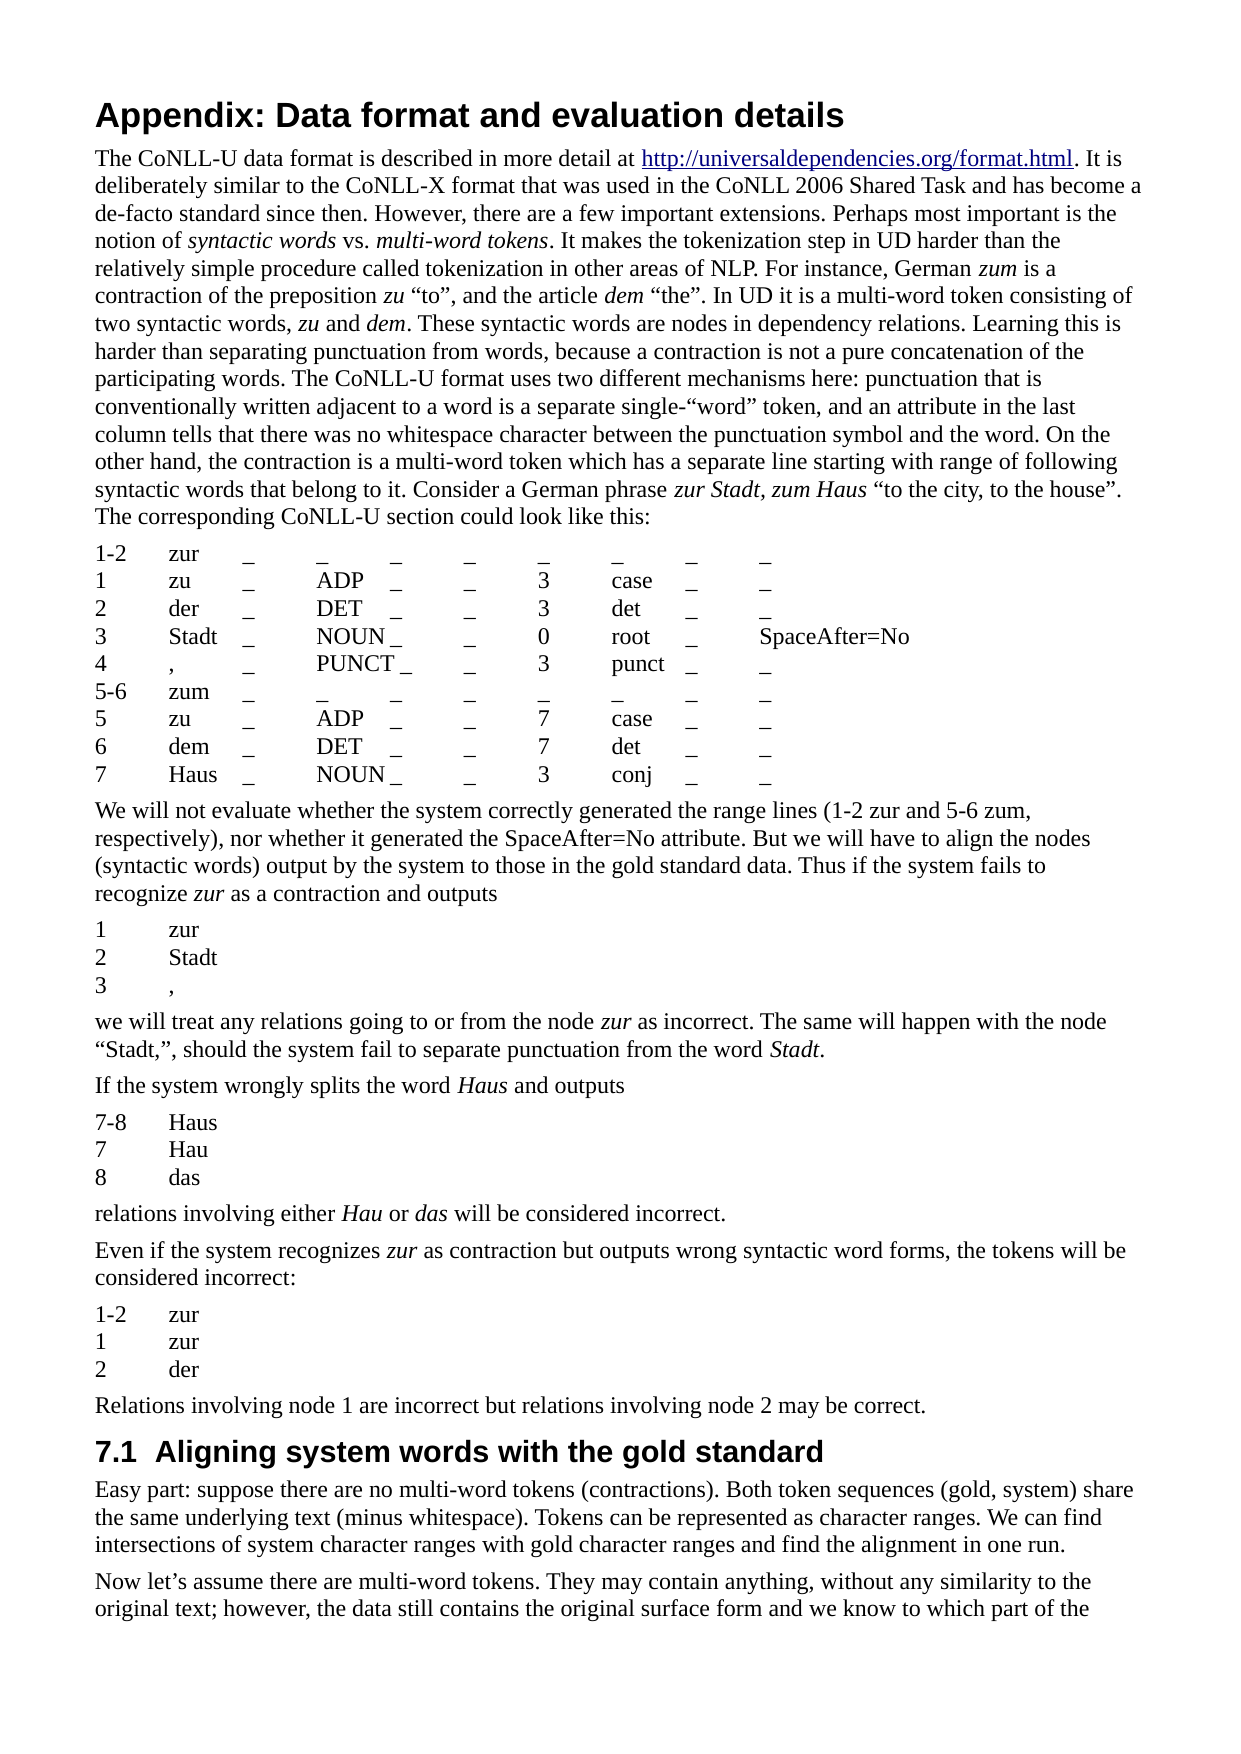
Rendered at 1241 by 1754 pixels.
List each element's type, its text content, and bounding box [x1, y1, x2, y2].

text We will not evaluate whether the system correctly generated the range lines (1-2 zur and 5-6 zum, respectively), nor whether it generated the SpaceAfter=No attribute. But we will have to align the nodes (syntactic words) output by the system to those in the gold standard data. Thus if the system fails to recognize zur as a contraction and outputs [94, 796, 1146, 907]
text 1-2 zur _ _ _ _ _ _ _ _ 1 zu _ ADP _ _ 3 case _ _ 2 der _ DET _ _ 3 det _ _ 3 Stadt _ NOUN _ _ 0 root _ SpaceAfter=No 4 , _ PUNCT _ _ 3 punct _ _ 5-6 zum _ _ _ _ _ _ _ _ 5 zu _ ADP _ _ 7 case _ _ 6 dem _ DET _ _ 7 det _ _ 7 Haus _ NOUN _ _ 3 conj _ _ [94, 539, 1146, 787]
text Relations involving node 1 are incorrect but relations involving node 2 may be correct. [94, 1391, 1146, 1419]
subtitle Aligning system words with the gold standard [94, 1434, 1146, 1469]
text The CoNLL-U data format is described in more detail at http://universaldependencies.org/format.html. It is deliberately similar to the CoNLL-X format that was used in the CoNLL 2006 Shared Task and has become a de-facto standard since then. However, there are a few important extensions. Perhaps most important is the notion of syntactic words vs. multi-word tokens. It makes the tokenization step in UD harder than the relatively simple procedure called tokenization in other areas of NLP. For instance, German zum is a contraction of the preposition zu “to”, and the article dem “the”. In UD it is a multi-word token consisting of two syntactic words, zu and dem. These syntactic words are nodes in dependency relations. Learning this is harder than separating punctuation from words, because a contraction is not a pure concatenation of the participating words. The CoNLL-U format uses two different mechanisms here: punctuation that is conventionally written adjacent to a word is a separate single-“word” token, and an attribute in the last column tells that there was no whitespace character between the punctuation symbol and the word. On the other hand, the contraction is a multi-word token which has a separate line starting with range of following syntactic words that belong to it. Consider a German phrase zur Stadt, zum Haus “to the city, to the house”. The corresponding CoNLL-U section could look like this: [94, 143, 1146, 530]
text 1 zur 2 Stadt 3 , [94, 915, 1146, 998]
text we will treat any relations going to or from the node zur as incorrect. The same will happen with the node “Stadt,”, should the system fail to separate punctuation from the word Stadt. [94, 1007, 1146, 1062]
text 7-8 Haus 7 Hau 8 das [94, 1108, 1146, 1190]
text relations involving either Hau or das will be considered incorrect. [94, 1199, 1146, 1227]
text 1-2 zur 1 zur 2 der [94, 1300, 1146, 1383]
text Now let’s assume there are multi-word tokens. They may contain anything, without any similarity to the original text; however, the data still contains the original surface form and we know to which part of the [94, 1567, 1146, 1622]
subtitle Appendix: Data format and evaluation details [94, 94, 1146, 135]
text Easy part: suppose there are no multi-word tokens (contractions). Both token sequences (gold, system) share the same underlying text (minus whitespace). Tokens can be represented as character ranges. We can find intersections of system character ranges with gold character ranges and find the alignment in one run. [94, 1475, 1146, 1558]
text Even if the system recognizes zur as contraction but outputs wrong syntactic word forms, the tokens will be considered incorrect: [94, 1236, 1146, 1291]
text If the system wrongly splits the word Haus and outputs [94, 1071, 1146, 1099]
